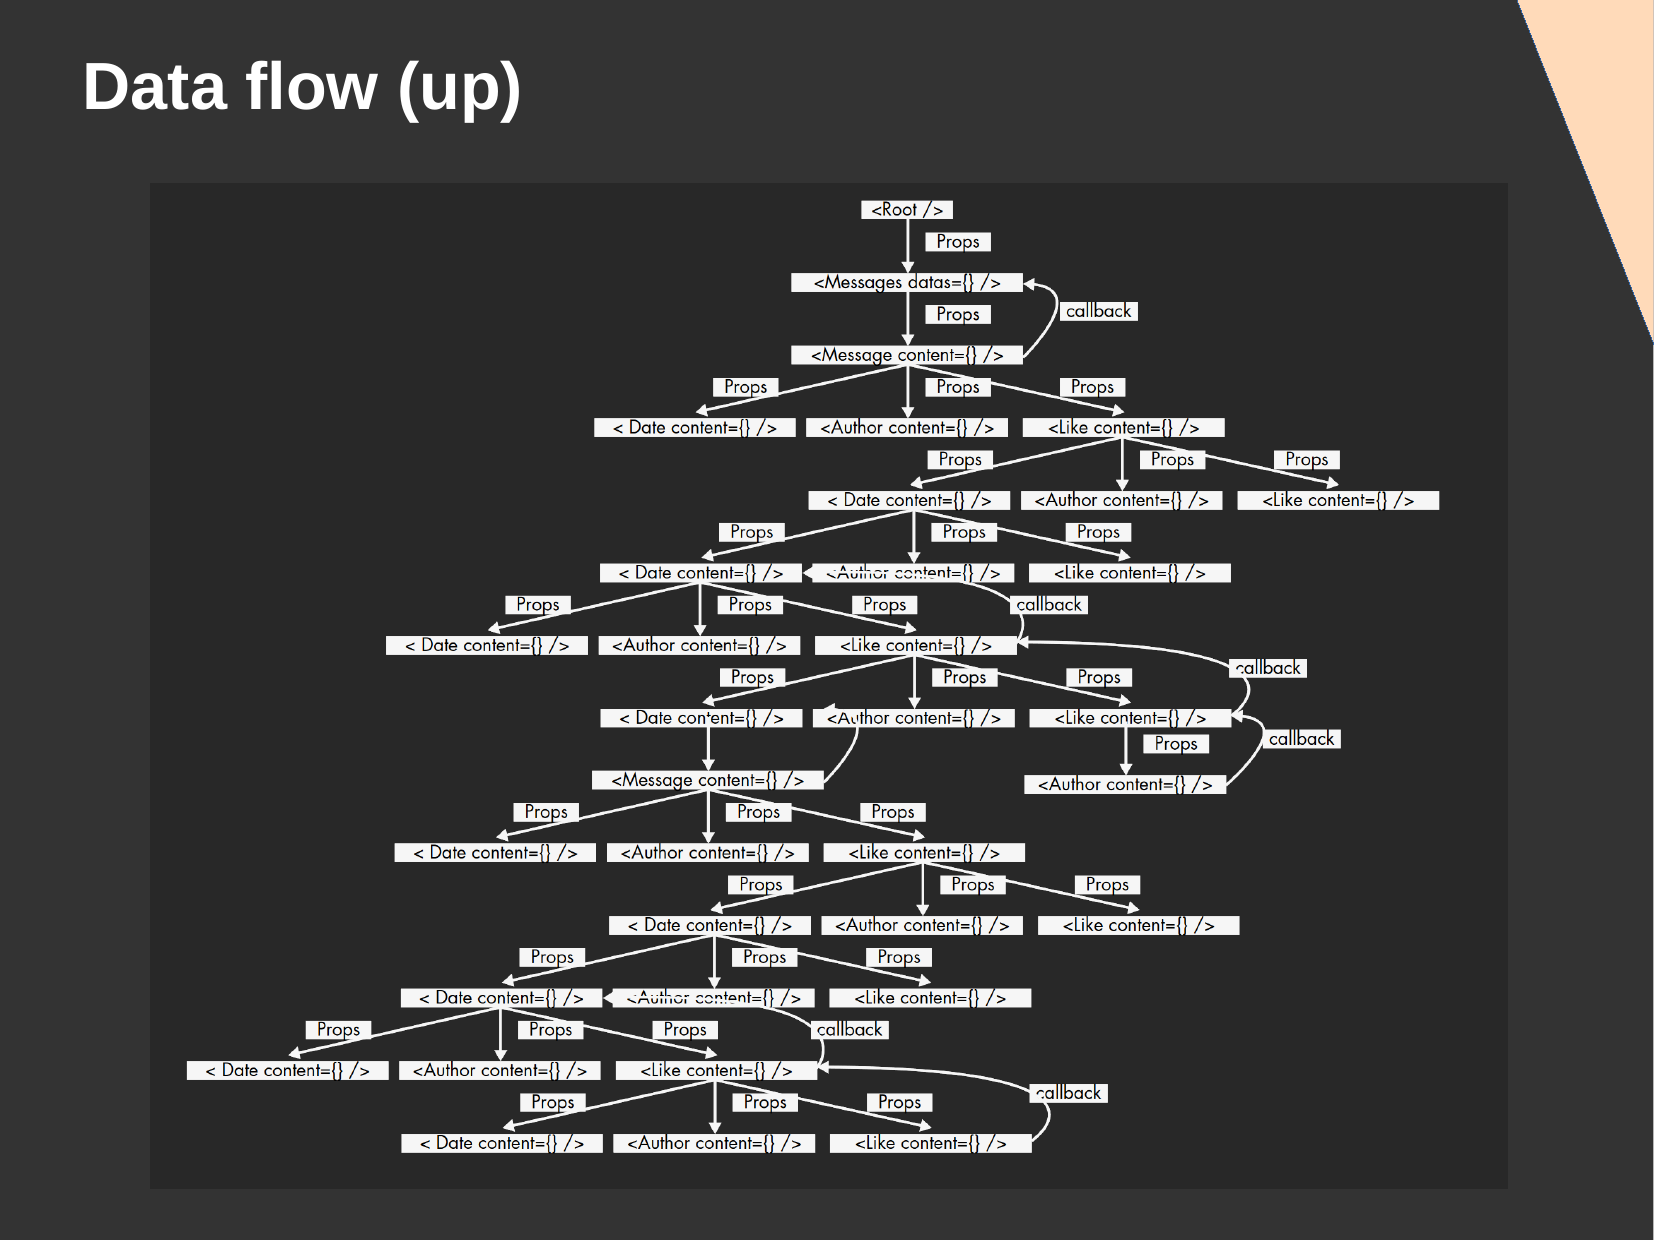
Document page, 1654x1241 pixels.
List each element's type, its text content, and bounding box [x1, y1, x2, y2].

text_box [1517, 0, 1654, 345]
title Data flow (up) [82, 49, 1111, 125]
picture [150, 183, 1508, 1189]
